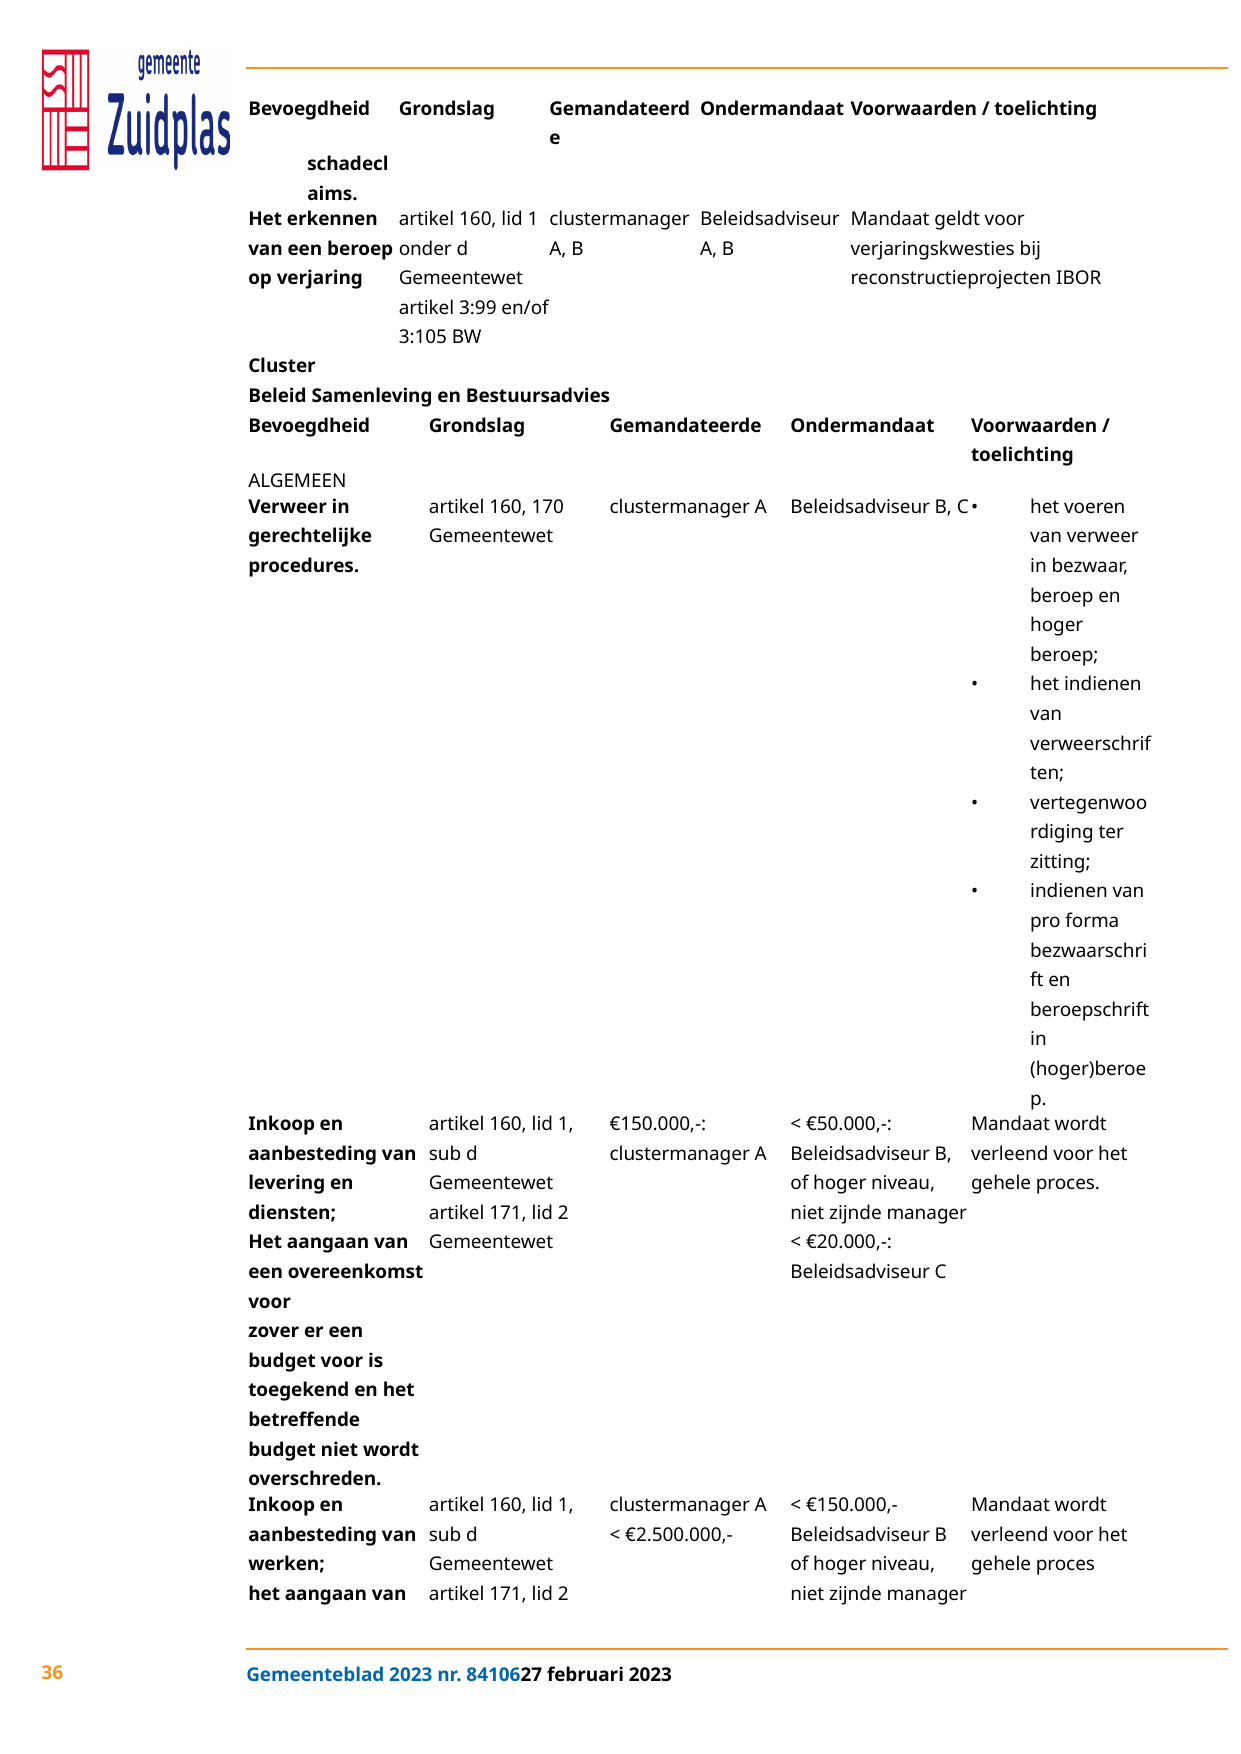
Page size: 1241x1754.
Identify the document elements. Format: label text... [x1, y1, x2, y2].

text Beleid Samenleving en Bestuursadvies [248, 382, 1152, 408]
table_cell < €50.000,-: Beleidsadviseur B, of hoger niveau, niet zijnde manager < €20.000,-: Beleidsadviseur C [790, 1110, 971, 1491]
table_cell [399, 150, 549, 205]
table_cell artikel 160, lid 1, sub d Gemeentewet artikel 171, lid 2 [429, 1491, 609, 1606]
table_cell Verweer in gerechtelijke procedures. [248, 493, 429, 1110]
table_cell Inkoop en aanbesteding van werken; het aangaan van [248, 1491, 429, 1606]
table_header Bevoegdheid [248, 95, 398, 150]
table_header Voorwaarden / toelichting [971, 412, 1152, 467]
table_cell Mandaat geldt voor verjaringskwesties bij reconstructieprojecten IBOR [850, 205, 1152, 349]
table_header Gemandateerde [549, 95, 700, 150]
table_cell €150.000,-: clustermanager A [609, 1110, 790, 1491]
table_cell Beleidsadviseur A, B [700, 205, 850, 349]
table_header Grondslag [399, 95, 549, 150]
table_cell clustermanager A < €2.500.000,- [609, 1491, 790, 1606]
table_cell Het erkennen van een beroep op verjaring [248, 205, 398, 349]
table_header Gemandateerde [609, 412, 790, 467]
table_cell het voeren van verweer in bezwaar, beroep en hoger beroep; het indienen van verweerschriften; vertegenwoordiging ter zitting; indienen van pro forma bezwaarschrift en beroepschrift in (hoger)beroep. [971, 493, 1152, 1110]
table_cell [850, 150, 1152, 205]
table_header Ondermandaat [790, 412, 971, 467]
table_cell [549, 150, 700, 205]
table_cell < €150.000,- Beleidsadviseur B of hoger niveau, niet zijnde manager [790, 1491, 971, 1606]
table_cell [700, 150, 850, 205]
text Cluster [248, 353, 1152, 378]
table_cell artikel 160, lid 1 onder d Gemeentewet artikel 3:99 en/of 3:105 BW [399, 205, 549, 349]
table_cell schadeclaims. [248, 150, 398, 205]
table_cell Inkoop en aanbesteding van levering en diensten; Het aangaan van een overeenkomst voor zover er een budget voor is toegekend en het betreffende budget niet wordt overschreden. [248, 1110, 429, 1491]
picture [41, 47, 231, 172]
table_cell artikel 160, 170 Gemeentewet [429, 493, 609, 1110]
table_cell Mandaat wordt verleend voor het gehele proces. [971, 1110, 1152, 1491]
table_header Voorwaarden / toelichting [850, 95, 1152, 150]
table_cell clustermanager A [609, 493, 790, 1110]
table_cell Mandaat wordt verleend voor het gehele proces [971, 1491, 1152, 1606]
table_header Grondslag [429, 412, 609, 467]
table_cell ALGEMEEN [248, 467, 1152, 493]
table_cell Beleidsadviseur B, C [790, 493, 971, 1110]
table_cell clustermanager A, B [549, 205, 700, 349]
table_header Bevoegdheid [248, 412, 429, 467]
table_header Ondermandaat [700, 95, 850, 150]
table_cell artikel 160, lid 1, sub d Gemeentewet artikel 171, lid 2 Gemeentewet [429, 1110, 609, 1491]
